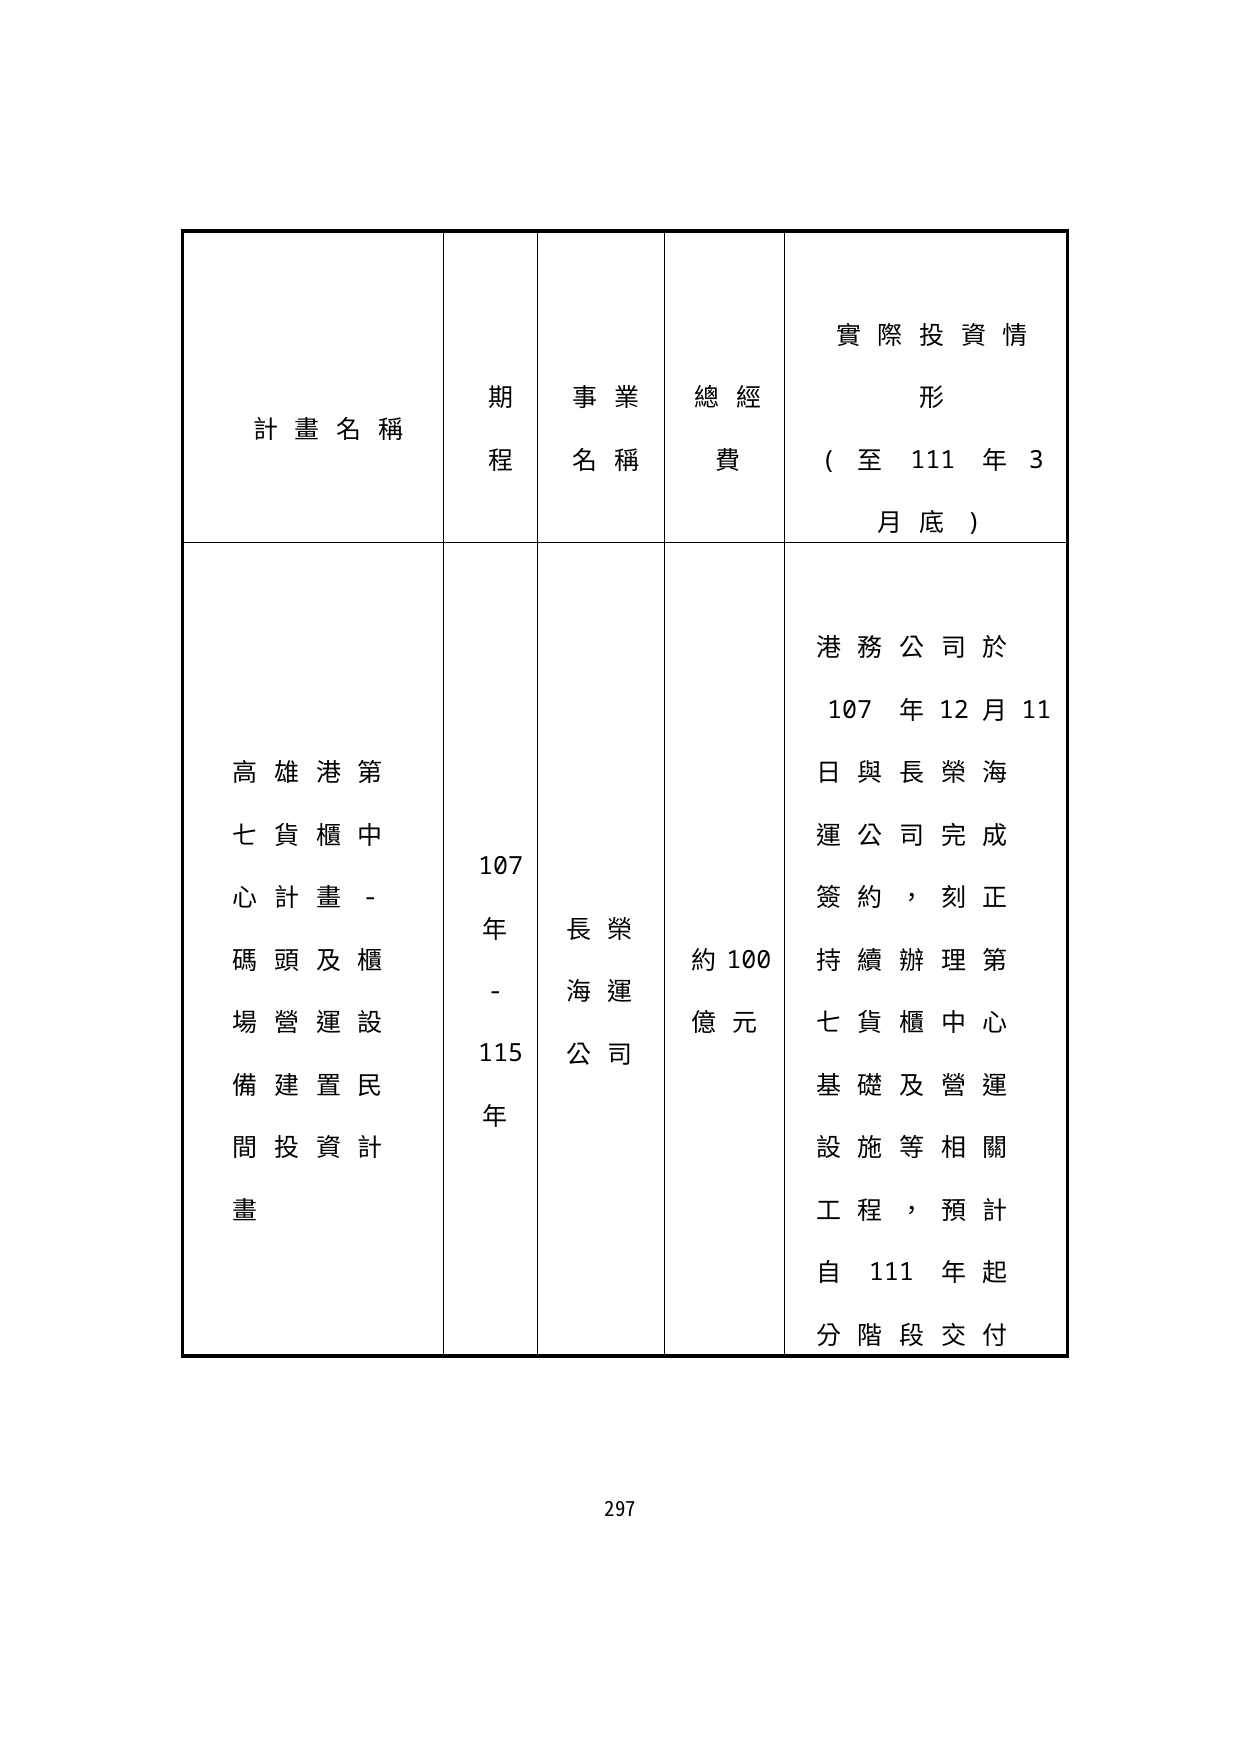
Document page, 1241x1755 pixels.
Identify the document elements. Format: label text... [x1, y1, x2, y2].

table_cell 107年-115年 [444, 543, 537, 1354]
table_header 總經費 [665, 233, 784, 542]
table_cell 長榮海運公司 [538, 543, 664, 1354]
table_cell 約100億元 [665, 543, 784, 1354]
table_header 事業名稱 [538, 233, 664, 542]
table_cell 港務公司於107年12月11日與長榮海運公司完成簽約，刻正持續辦理第七貨櫃中心基礎及營運設施等相關工程，預計自111年起分階段交付 [785, 543, 1066, 1354]
table_header 期程 [444, 233, 537, 542]
table_cell 高雄港第七貨櫃中心計畫-碼頭及櫃場營運設備建置民間投資計畫 [184, 543, 443, 1354]
table_header 計畫名稱 [184, 233, 443, 542]
table_header 實際投資情形 (至111年3月底) [785, 233, 1066, 542]
